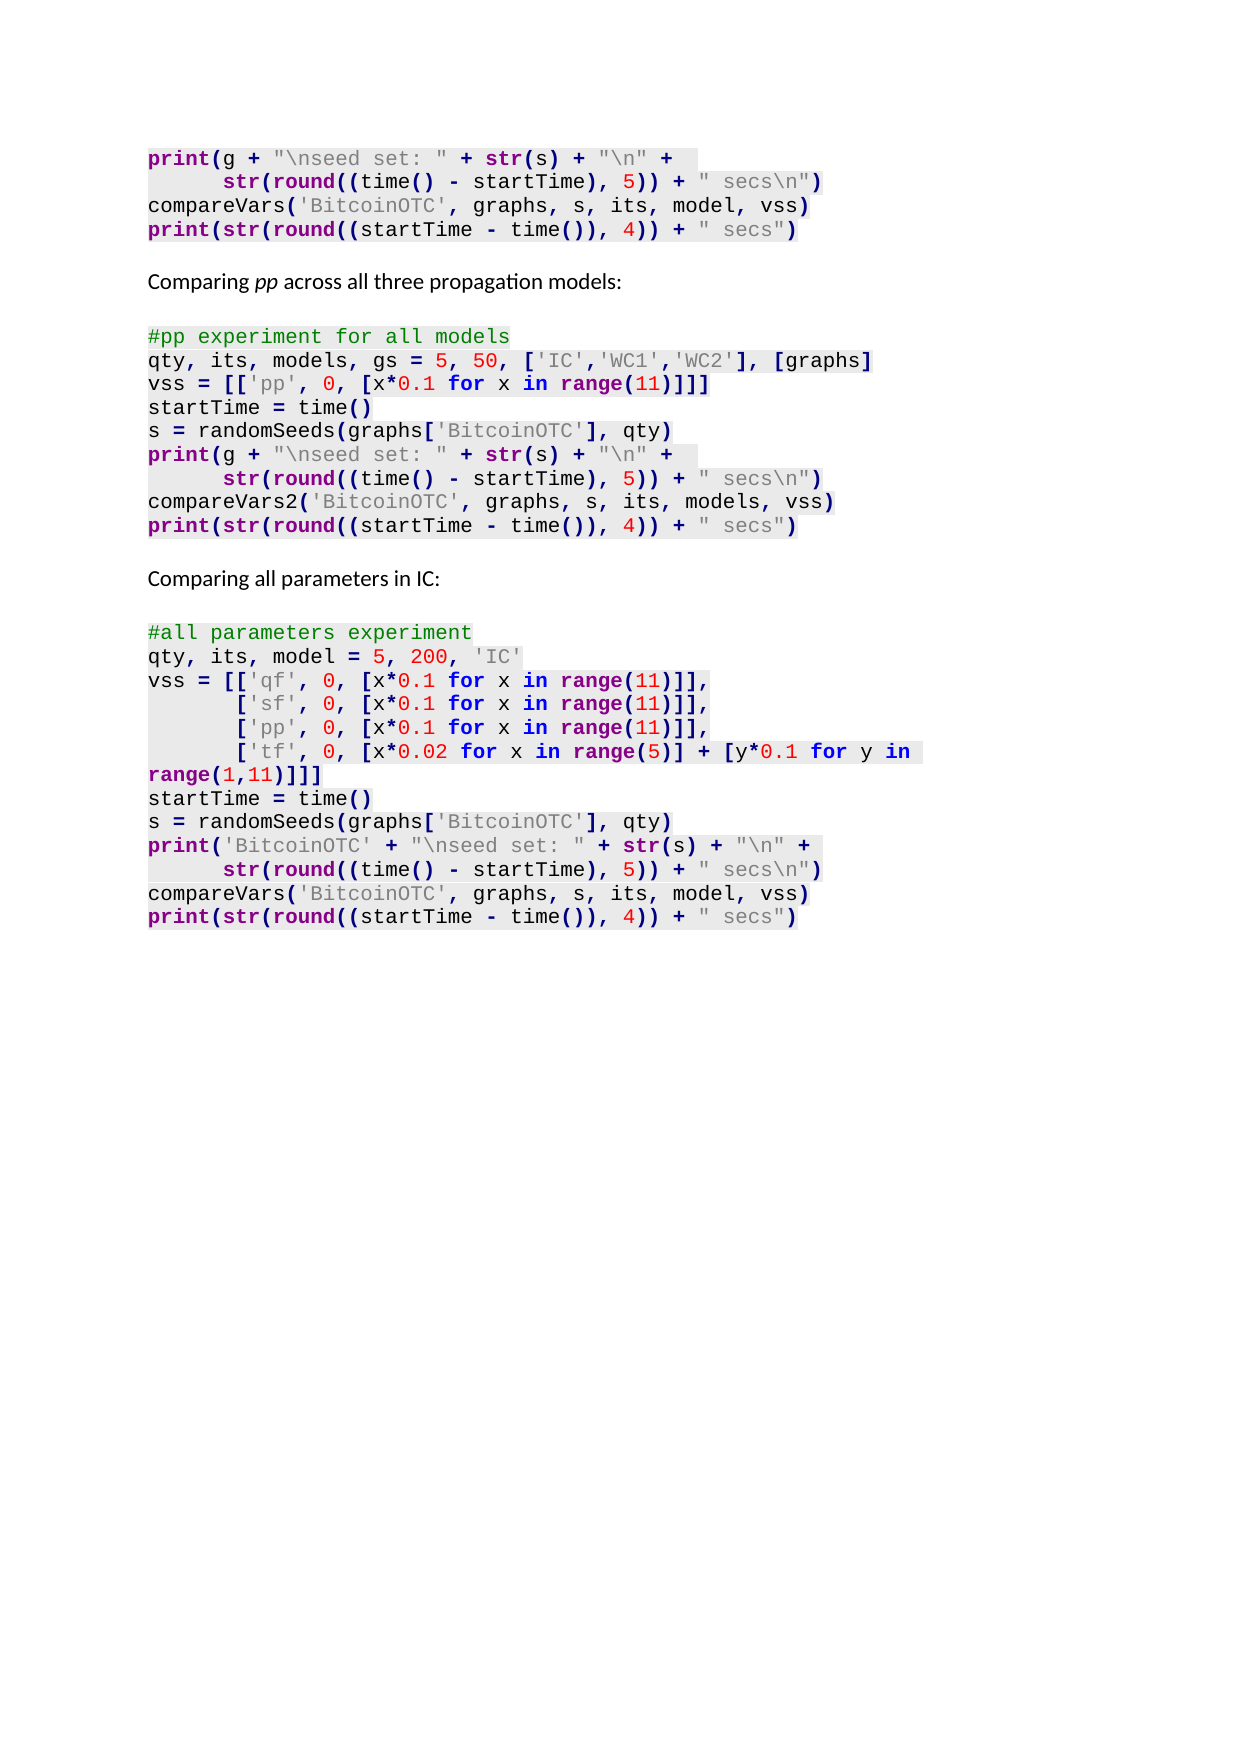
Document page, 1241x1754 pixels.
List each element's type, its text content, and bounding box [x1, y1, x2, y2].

text startTime = time() [148, 397, 1092, 421]
text qty, its, model = 5, 200, 'IC' [148, 646, 1092, 670]
text startTime = time() [148, 788, 1092, 812]
text print(g + "\nseed set: " + str(s) + "\n" + [148, 148, 1092, 171]
text #all parameters experiment [148, 622, 1092, 646]
text print(str(round((startTime - time()), 4)) + " secs") [148, 219, 1092, 242]
text ['tf', 0, [x*0.02 for x in range(5)] + [y*0.1 for y in range(1,11)]]] [148, 741, 1092, 788]
text s = randomSeeds(graphs['BitcoinOTC'], qty) [148, 421, 1092, 444]
text compareVars2('BitcoinOTC', graphs, s, its, models, vss) [148, 491, 1092, 515]
text ['sf', 0, [x*0.1 for x in range(11)]], [148, 693, 1092, 717]
text str(round((time() - startTime), 5)) + " secs\n") [148, 468, 1092, 491]
text Comparing pp across all three propagation models: [148, 267, 1092, 295]
text compareVars('BitcoinOTC', graphs, s, its, model, vss) [148, 882, 1092, 906]
text print(g + "\nseed set: " + str(s) + "\n" + [148, 444, 1092, 468]
text qty, its, models, gs = 5, 50, ['IC','WC1','WC2'], [graphs] [148, 349, 1092, 373]
text #pp experiment for all models [148, 326, 1092, 349]
text str(round((time() - startTime), 5)) + " secs\n") [148, 171, 1092, 195]
text print('BitcoinOTC' + "\nseed set: " + str(s) + "\n" + [148, 835, 1092, 859]
text compareVars('BitcoinOTC', graphs, s, its, model, vss) [148, 195, 1092, 219]
text vss = [['qf', 0, [x*0.1 for x in range(11)]], [148, 670, 1092, 693]
text s = randomSeeds(graphs['BitcoinOTC'], qty) [148, 812, 1092, 835]
text ['pp', 0, [x*0.1 for x in range(11)]], [148, 717, 1092, 741]
text str(round((time() - startTime), 5)) + " secs\n") [148, 859, 1092, 882]
text print(str(round((startTime - time()), 4)) + " secs") [148, 515, 1092, 539]
text Comparing all parameters in IC: [148, 564, 1092, 592]
text print(str(round((startTime - time()), 4)) + " secs") [148, 906, 1092, 930]
text vss = [['pp', 0, [x*0.1 for x in range(11)]]] [148, 373, 1092, 397]
